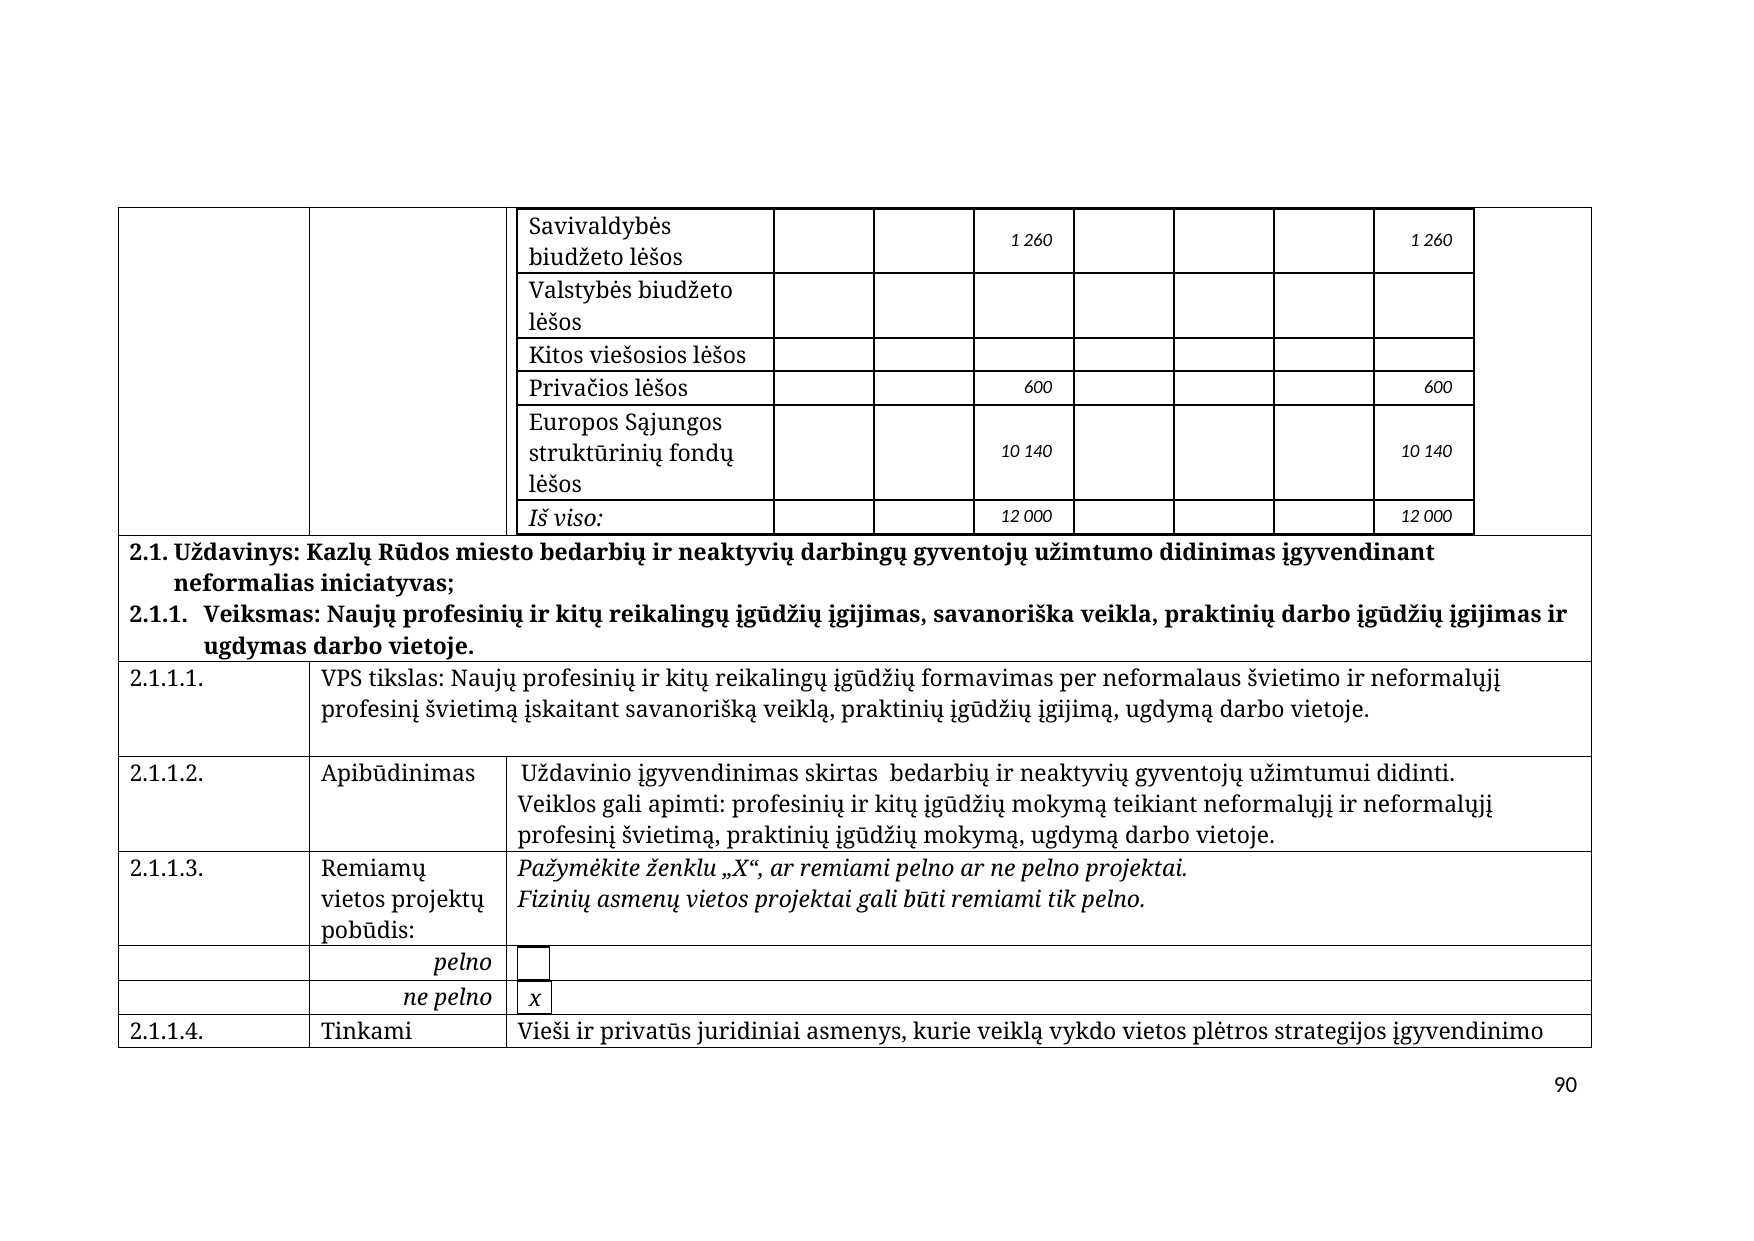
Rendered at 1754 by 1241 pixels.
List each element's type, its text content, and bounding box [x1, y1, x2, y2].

table_cell [875, 372, 973, 403]
table_cell 1 260 [975, 210, 1073, 272]
table_cell [552, 981, 1591, 1014]
table_cell 2.1. Uždavinys: Kazlų Rūdos miesto bedarbių ir neaktyvių darbingų gyventojų užimtumo didinimas įgyvendinant neformalias iniciatyvas; 2.1.1. Veiksmas: Naujų profesinių ir kitų reikalingų įgūdžių įgijimas, savanoriška veikla, praktinių darbo įgūdžių įgijimas ir ugdymas darbo vietoje. [119, 536, 1591, 661]
table_cell [550, 946, 1591, 980]
table_cell [775, 210, 873, 272]
table_cell [310, 208, 506, 535]
table_cell [1375, 274, 1473, 337]
table_cell [1175, 501, 1273, 533]
table_cell 2.1.1.3. [119, 852, 309, 945]
table_cell [1375, 339, 1473, 370]
table_cell 12 000 [975, 501, 1073, 533]
table_cell 12 000 [1375, 501, 1473, 533]
table_cell [875, 210, 973, 272]
table_cell [507, 946, 517, 980]
table_cell Valstybės biudžeto lėšos [518, 274, 773, 337]
table_cell [1175, 210, 1273, 272]
table_cell [1075, 372, 1173, 403]
table_cell [775, 406, 873, 499]
table_cell 10 140 [975, 406, 1073, 499]
table_cell Uždavinio įgyvendinimas skirtas bedarbių ir neaktyvių gyventojų užimtumui didinti. Veiklos gali apimti: profesinių ir kitų įgūdžių mokymą teikiant neformalųjį ir neformalųjį profesinį švietimą, praktinių įgūdžių mokymą, ugdymą darbo vietoje. [507, 757, 1591, 851]
table_cell 600 [1375, 372, 1473, 403]
table_cell [875, 406, 973, 499]
table_cell [119, 208, 309, 535]
table_cell Tinkami [310, 1015, 506, 1047]
table_cell [1075, 274, 1173, 337]
table_cell 2.1.1.1. [119, 662, 309, 756]
table_cell [1075, 406, 1173, 499]
table_cell pelno [310, 946, 506, 980]
table_cell [1275, 274, 1373, 337]
table_cell Savivaldybės biudžeto lėšos [518, 210, 773, 272]
table_cell 1 260 [1375, 210, 1473, 272]
table_cell [1075, 501, 1173, 533]
table_cell [875, 339, 973, 370]
table_cell [1175, 339, 1273, 370]
table_cell Vieši ir privatūs juridiniai asmenys, kurie veiklą vykdo vietos plėtros strategijos įgyvendinimo [507, 1015, 1591, 1047]
table_cell Iš viso: [518, 501, 773, 533]
table_cell [875, 274, 973, 337]
table_cell [775, 339, 873, 370]
table_cell [1275, 501, 1373, 533]
table_cell [775, 274, 873, 337]
table_cell [119, 981, 309, 1014]
table_cell [1075, 210, 1173, 272]
table_cell Apibūdinimas [310, 757, 506, 851]
table_cell [1175, 372, 1273, 403]
table_cell Privačios lėšos [518, 372, 773, 403]
table_cell [1275, 372, 1373, 403]
table_cell [1275, 406, 1373, 499]
table_cell 2.1.1.4. [119, 1015, 309, 1047]
table_cell ne pelno [310, 981, 506, 1014]
table_cell Kitos viešosios lėšos [518, 339, 773, 370]
table_header x [518, 982, 551, 1013]
table_cell [1175, 274, 1273, 337]
table_cell [1475, 208, 1591, 535]
table_cell 10 140 [1375, 406, 1473, 499]
table_cell [975, 339, 1073, 370]
table_cell [119, 946, 309, 980]
table_cell [875, 501, 973, 533]
table_cell [1275, 210, 1373, 272]
table_cell Europos Sąjungos struktūrinių fondų lėšos [518, 406, 773, 499]
table_cell [1275, 339, 1373, 370]
table_cell [775, 372, 873, 403]
table_cell [507, 981, 517, 1014]
table_cell [775, 501, 873, 533]
table_header [518, 948, 549, 979]
table_cell 600 [975, 372, 1073, 403]
table_cell [1175, 406, 1273, 499]
table_cell Remiamų vietos projektų pobūdis: [310, 852, 506, 945]
table_cell VPS tikslas: Naujų profesinių ir kitų reikalingų įgūdžių formavimas per neformalaus švietimo ir neformalųjį profesinį švietimą įskaitant savanorišką veiklą, praktinių įgūdžių įgijimą, ugdymą darbo vietoje. [310, 662, 1591, 756]
table_cell 2.1.1.2. [119, 757, 309, 851]
table_cell Pažymėkite ženklu „X“, ar remiami pelno ar ne pelno projektai. Fizinių asmenų vietos projektai gali būti remiami tik pelno. [507, 852, 1591, 945]
table_cell [975, 274, 1073, 337]
table_cell [1075, 339, 1173, 370]
table_cell [507, 208, 516, 535]
